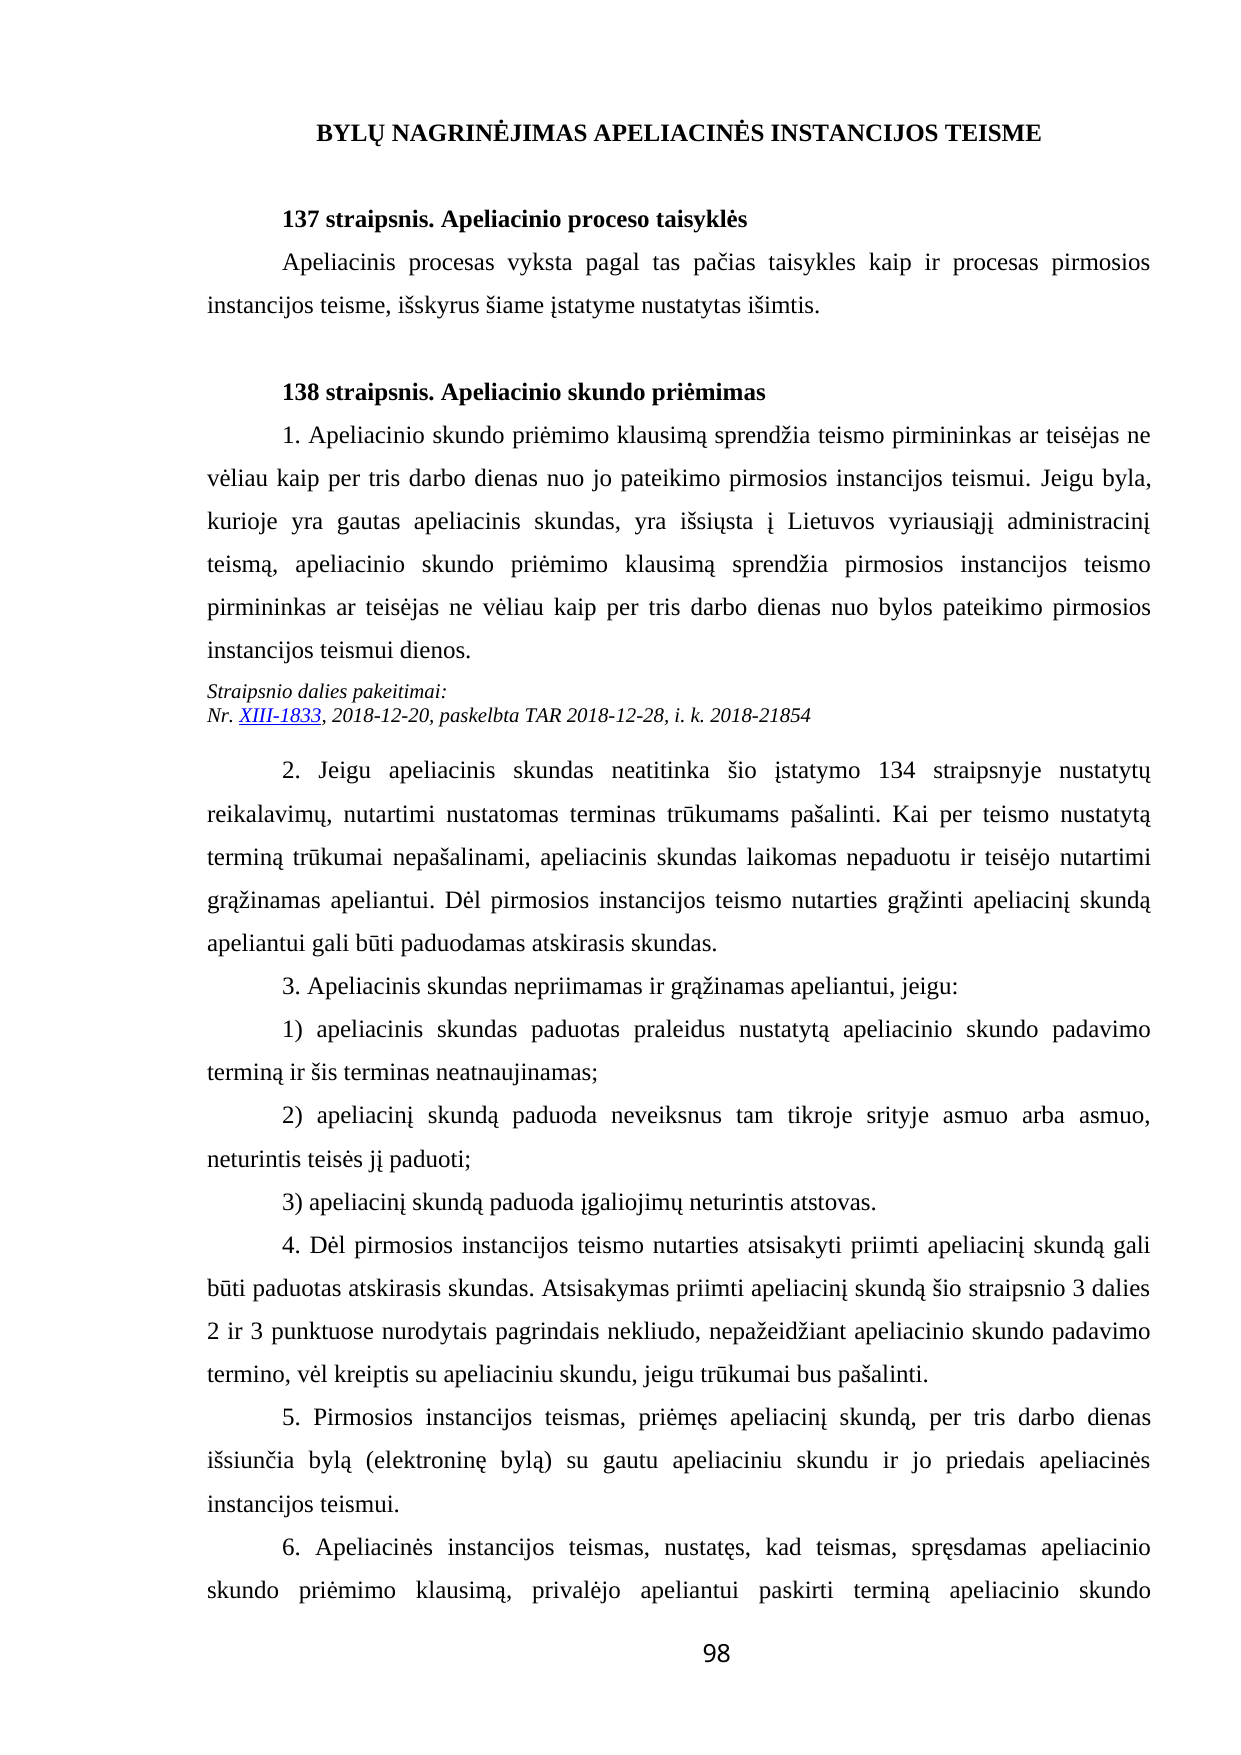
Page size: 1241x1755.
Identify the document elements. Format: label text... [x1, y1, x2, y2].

text Apeliacinis procesas vyksta pagal tas pačias taisykles kaip ir procesas pirmosios instancijos teisme, išskyrus šiame įstatyme nustatytas išimtis. [207, 247, 1152, 319]
text BYLŲ NAGRINĖJIMAS APELIACINĖS INSTANCIJOS TEISME [207, 118, 1152, 147]
text 3) apeliacinį skundą paduoda įgaliojimų neturintis atstovas. [207, 1187, 1152, 1216]
text 3. Apeliacinis skundas nepriimamas ir grąžinamas apeliantui, jeigu: [207, 971, 1152, 1000]
text 6. Apeliacinės instancijos teismas, nustatęs, kad teismas, spręsdamas apeliacinio skundo priėmimo klausimą, privalėjo apeliantui paskirti terminą apeliacinio skundo [207, 1532, 1152, 1604]
text 2) apeliacinį skundą paduoda neveiksnus tam tikroje srityje asmuo arba asmuo, neturintis teisės jį paduoti; [207, 1101, 1152, 1172]
text 5. Pirmosios instancijos teismas, priėmęs apeliacinį skundą, per tris darbo dienas išsiunčia bylą (elektroninę bylą) su gautu apeliaciniu skundu ir jo priedais apeliacinės instancijos teismui. [207, 1402, 1152, 1517]
text 2. Jeigu apeliacinis skundas neatitinka šio įstatymo 134 straipsnyje nustatytų reikalavimų, nutartimi nustatomas terminas trūkumams pašalinti. Kai per teismo nustatytą terminą trūkumai nepašalinami, apeliacinis skundas laikomas nepaduotu ir teisėjo nutartimi grąžinamas apeliantui. Dėl pirmosios instancijos teismo nutarties grąžinti apeliacinį skundą apeliantui gali būti paduodamas atskirasis skundas. [207, 756, 1152, 957]
text Straipsnio dalies pakeitimai: [207, 679, 1152, 703]
text 138 straipsnis. Apeliacinio skundo priėmimas [207, 377, 1152, 406]
text 1. Apeliacinio skundo priėmimo klausimą sprendžia teismo pirmininkas ar teisėjas ne vėliau kaip per tris darbo dienas nuo jo pateikimo pirmosios instancijos teismui. Jeigu byla, kurioje yra gautas apeliacinis skundas, yra išsiųsta į Lietuvos vyriausiąjį administracinį teismą, apeliacinio skundo priėmimo klausimą sprendžia pirmosios instancijos teismo pirmininkas ar teisėjas ne vėliau kaip per tris darbo dienas nuo bylos pateikimo pirmosios instancijos teismui dienos. [207, 420, 1152, 664]
text 4. Dėl pirmosios instancijos teismo nutarties atsisakyti priimti apeliacinį skundą gali būti paduotas atskirasis skundas. Atsisakymas priimti apeliacinį skundą šio straipsnio 3 dalies 2 ir 3 punktuose nurodytais pagrindais nekliudo, nepažeidžiant apeliacinio skundo padavimo termino, vėl kreiptis su apeliaciniu skundu, jeigu trūkumai bus pašalinti. [207, 1230, 1152, 1388]
text Nr. XIII-1833, 2018-12-20, paskelbta TAR 2018-12-28, i. k. 2018-21854 [207, 703, 1152, 727]
text 137 straipsnis. Apeliacinio proceso taisyklės [207, 204, 1152, 233]
text 1) apeliacinis skundas paduotas praleidus nustatytą apeliacinio skundo padavimo terminą ir šis terminas neatnaujinamas; [207, 1014, 1152, 1086]
